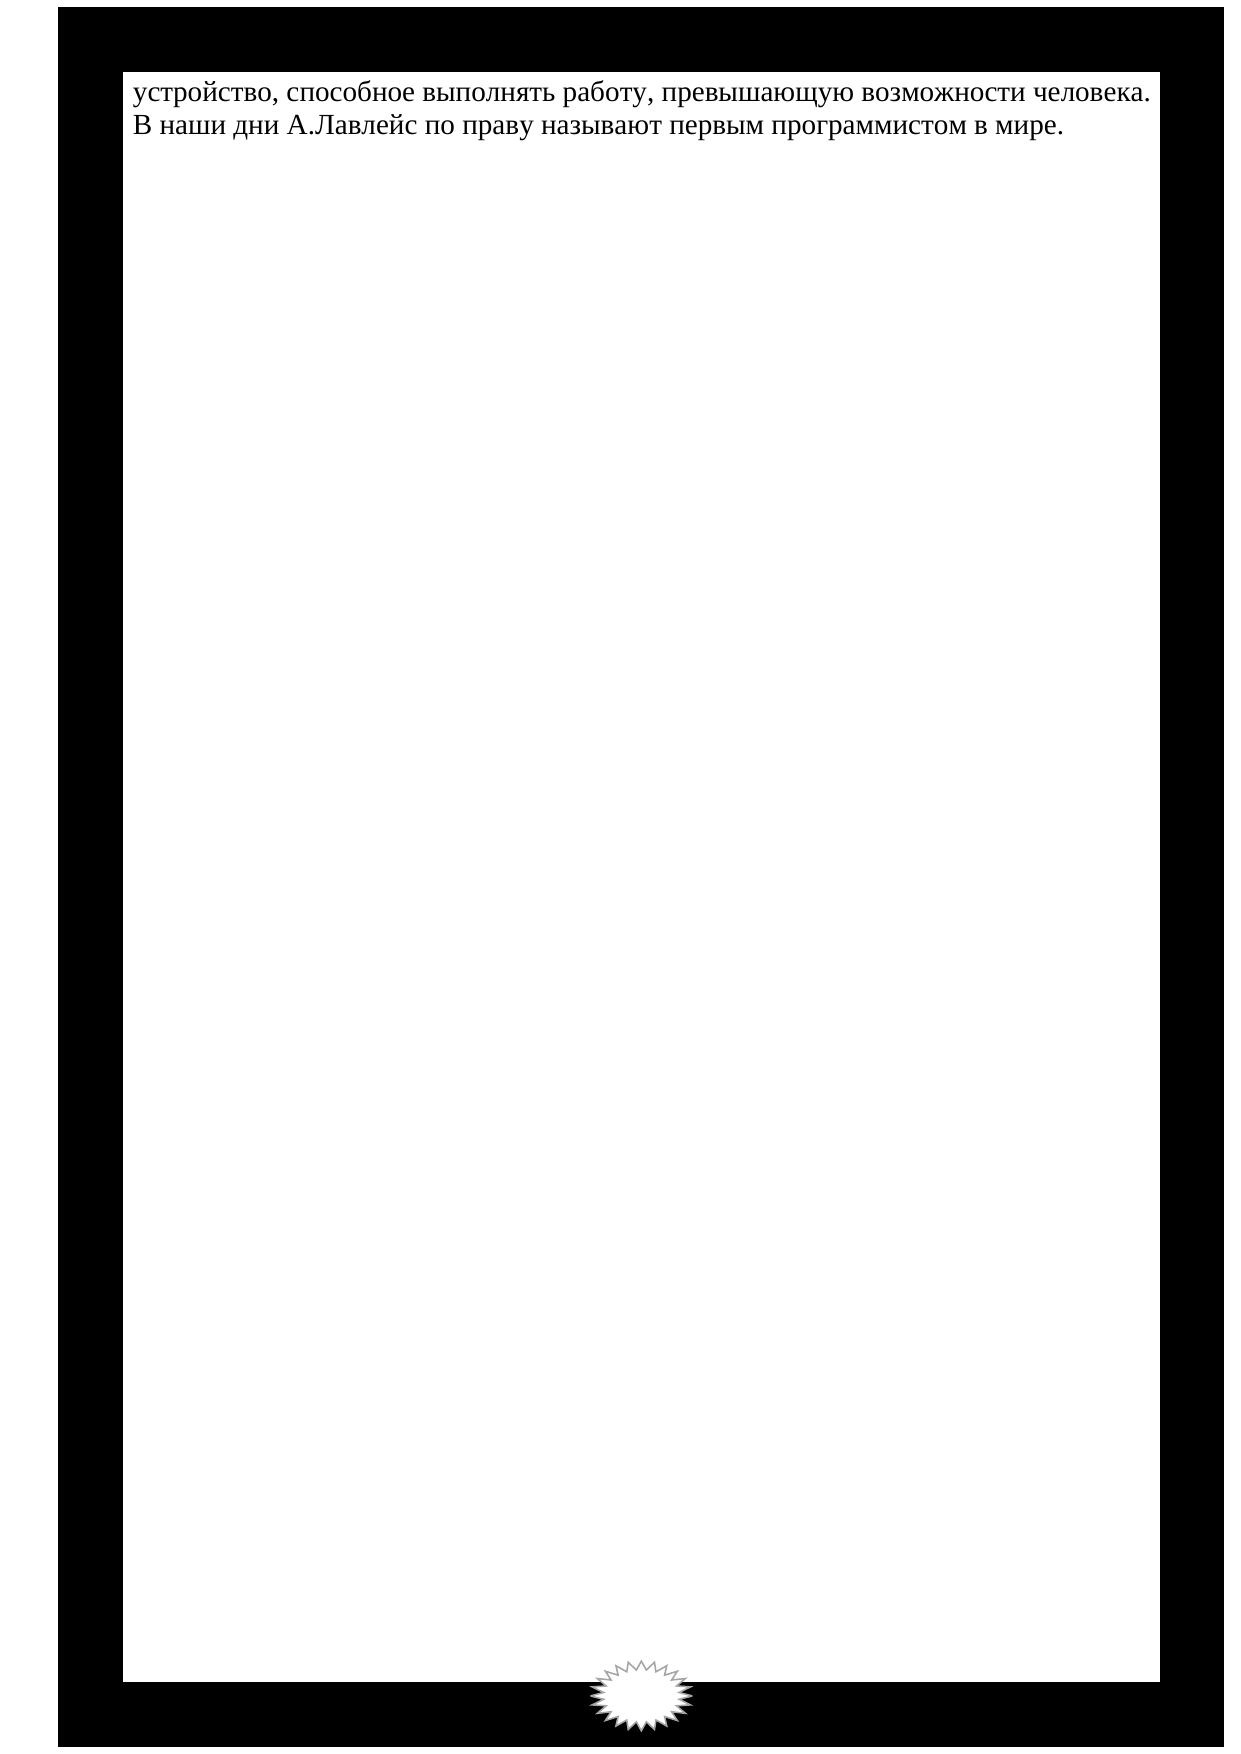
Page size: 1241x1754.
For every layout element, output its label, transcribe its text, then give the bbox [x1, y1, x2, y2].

subtitle устройство, способное выполнять работу, превышающую возможности человека. В наши дни А.Лавлейс по праву называют первым программистом в мире. [133, 74, 1152, 141]
